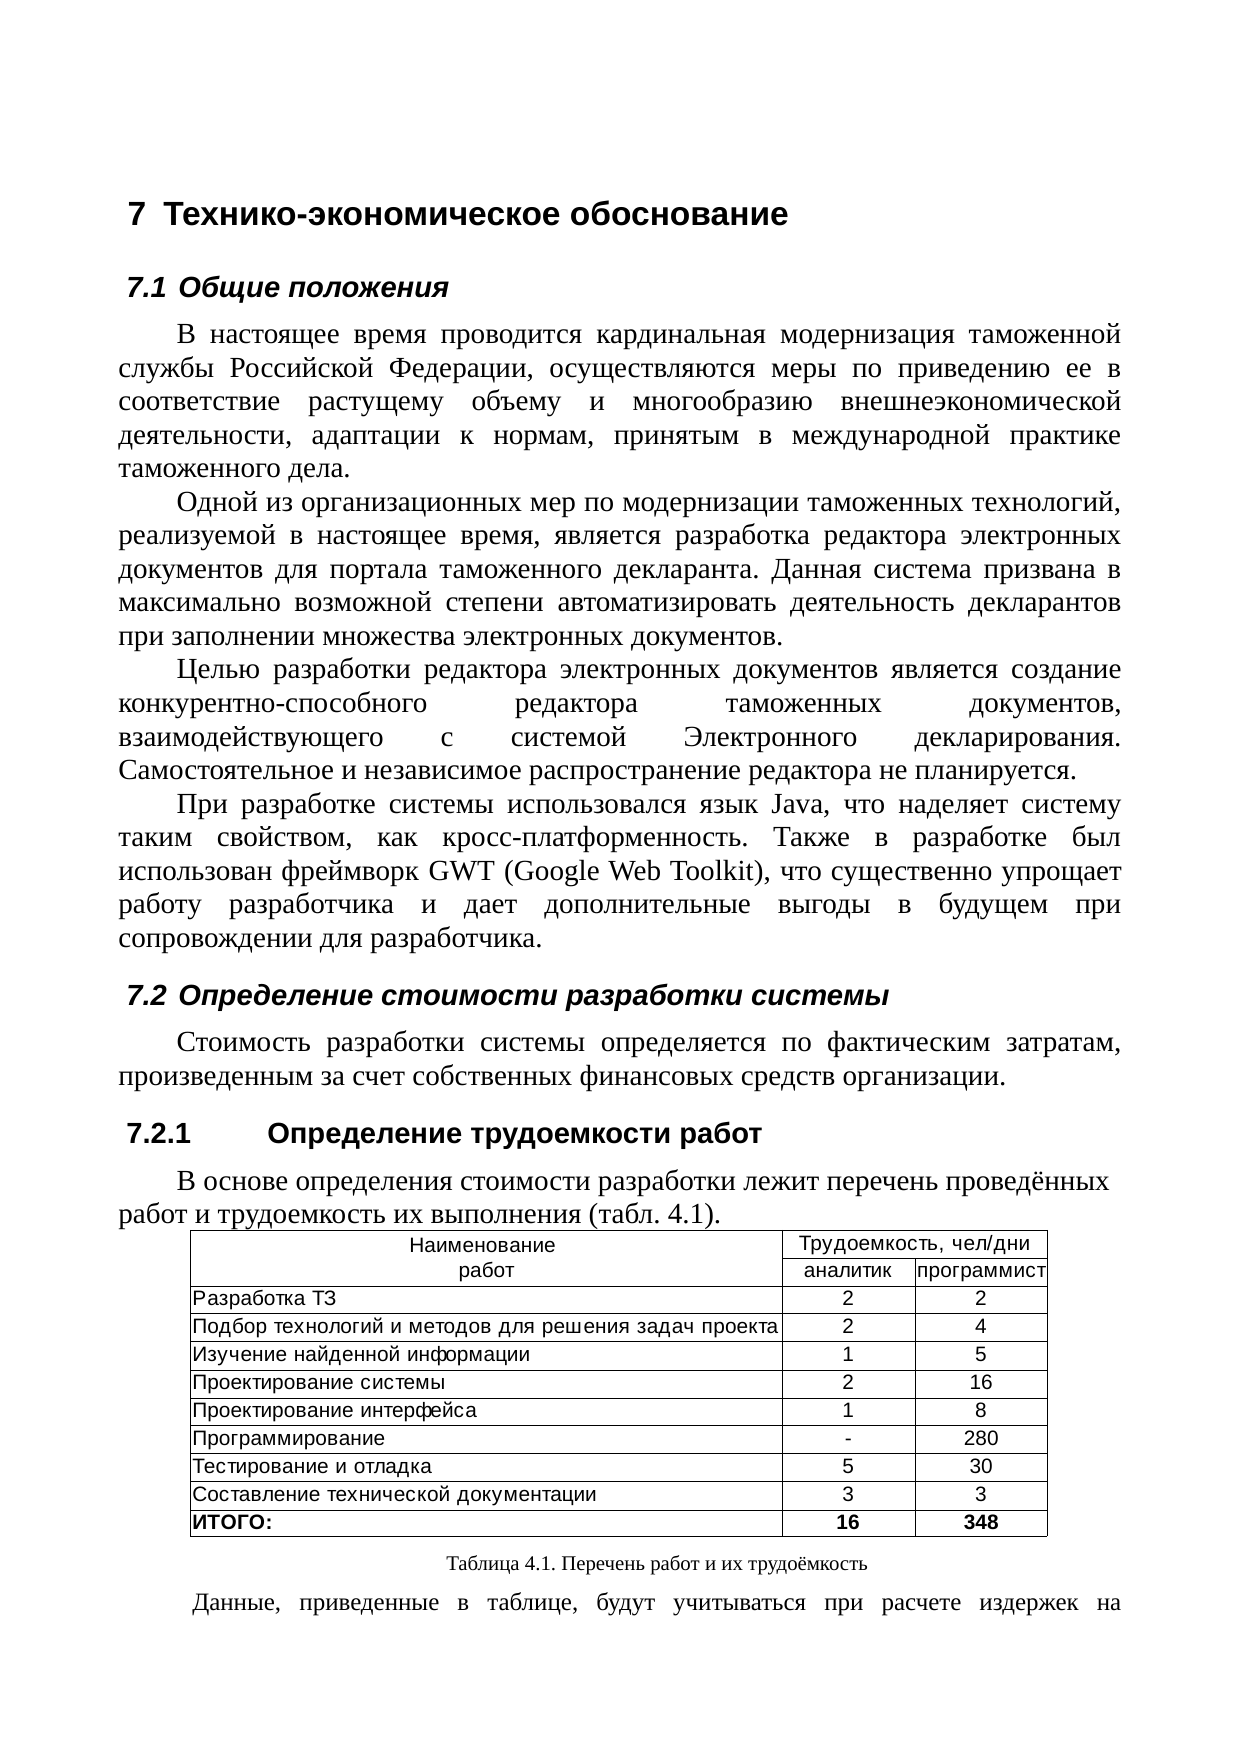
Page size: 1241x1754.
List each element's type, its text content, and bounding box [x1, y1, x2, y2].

text В основе определения стоимости разработки лежит перечень проведённых работ и трудоемкость их выполнения (табл. 4.1). [118, 1163, 1122, 1230]
text В настоящее время проводится кардинальная модернизация таможенной службы Российской Федерации, осуществляются меры по приведению ее в соответствие растущему объему и многообразию внешнеэкономической деятельности, адаптации к нормам, принятым в международной практике таможенного дела. [118, 316, 1122, 484]
text Одной из организационных мер по модернизации таможенных технологий, реализуемой в настоящее время, является разработка редактора электронных документов для портала таможенного декларанта. Данная система призвана в максимально возможной степени автоматизировать деятельность декларантов при заполнении множества электронных документов. [118, 484, 1122, 652]
text При разработке системы использовался язык Java, что наделяет систему таким свойством, как кросс-платформенность. Также в разработке был использован фреймворк GWT (Google Web Toolkit), что существенно упрощает работу разработчика и дает дополнительные выгоды в будущем при сопровождении для разработчика. [118, 786, 1122, 953]
subtitle Определение стоимости разработки системы [118, 978, 1122, 1012]
text Целью разработки редактора электронных документов является создание конкурентно-способного редактора таможенных документов, взаимодействующего с системой Электронного декларирования. Самостоятельное и независимое распространение редактора не планируется. [118, 652, 1122, 786]
text Таблица 4.1. Перечень работ и их трудоёмкость [118, 1230, 1122, 1575]
text Стоимость разработки системы определяется по фактическим затратам, произведенным за счет собственных финансовых средств организации. [118, 1024, 1122, 1092]
subtitle Общие положения [118, 270, 1122, 304]
subtitle Определение трудоемкости работ [118, 1117, 1122, 1150]
subtitle Технико-экономическое обоснование [118, 194, 1122, 233]
text Данные, приведенные в таблице, будут учитываться при расчете издержек на [118, 1587, 1122, 1616]
